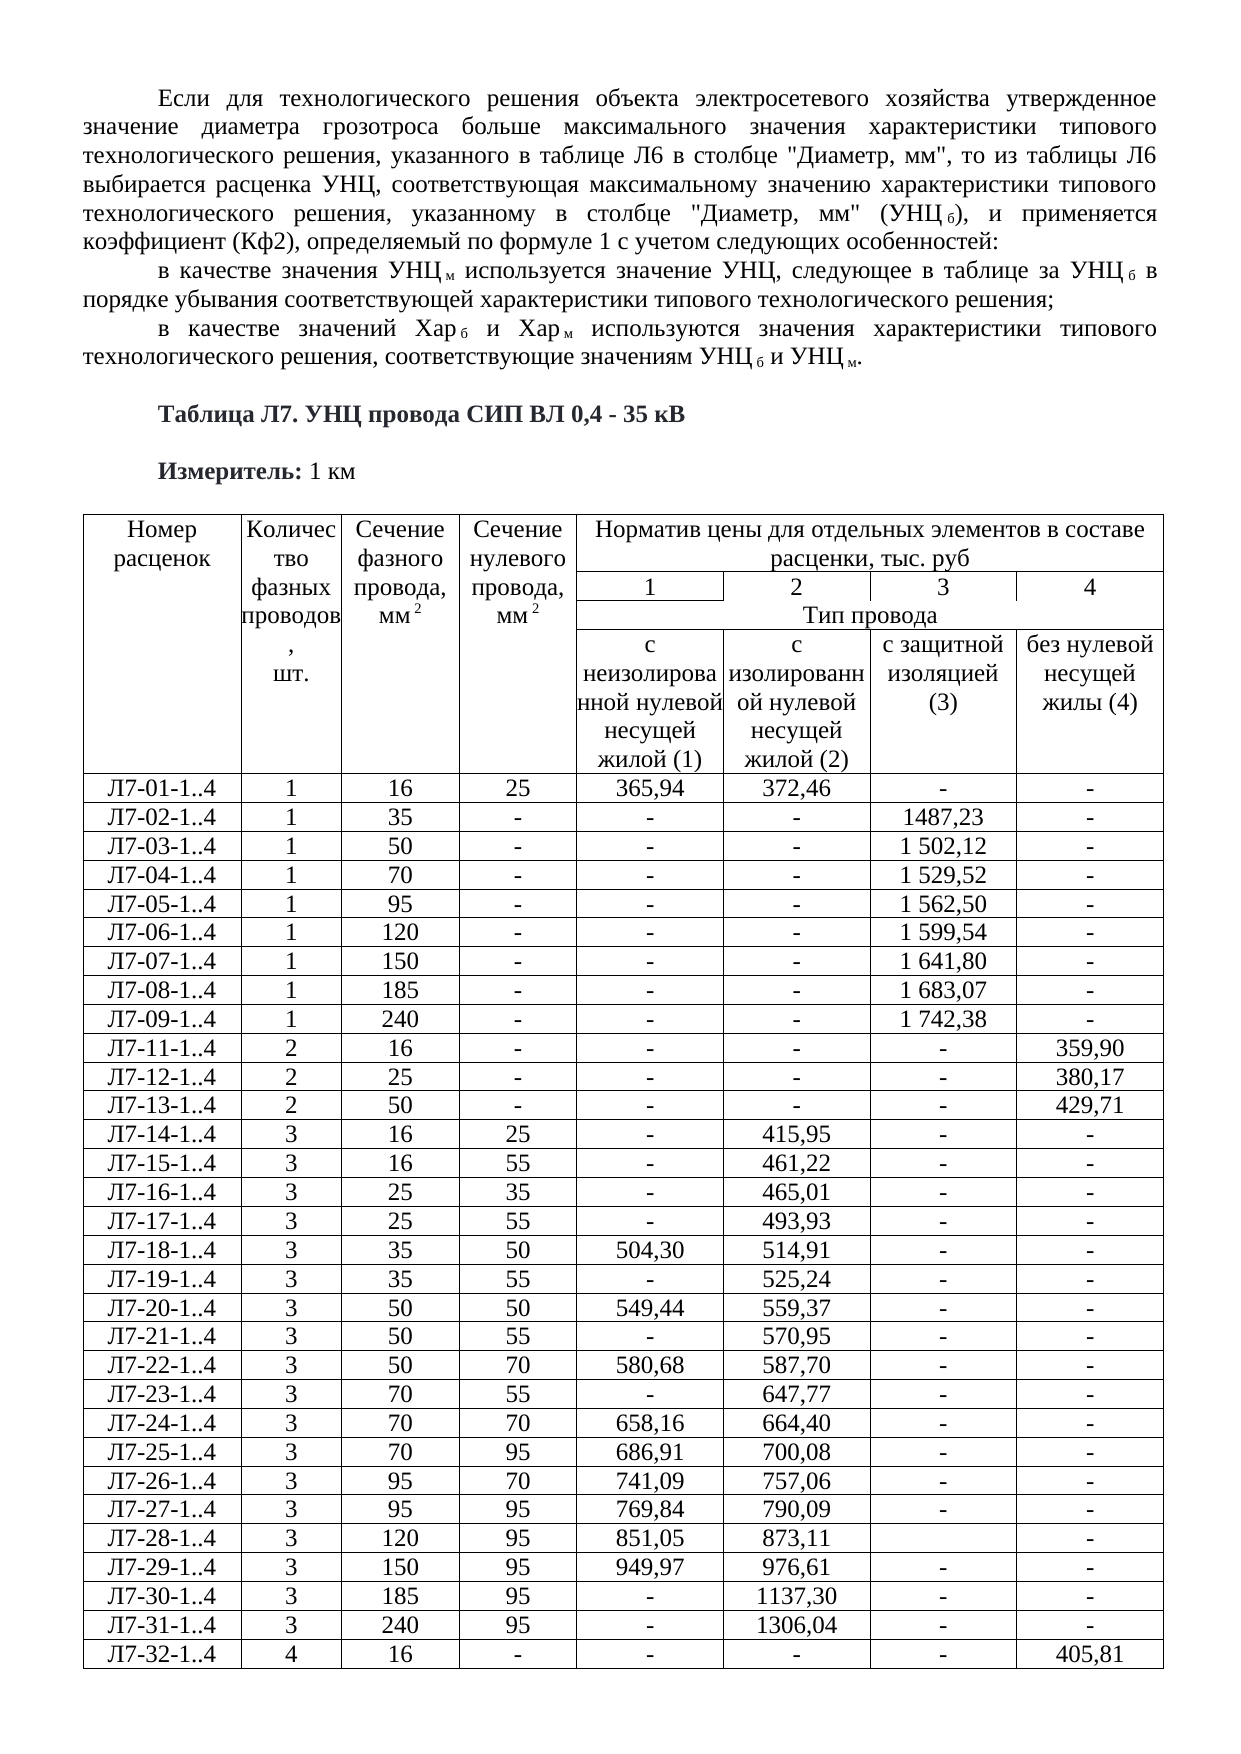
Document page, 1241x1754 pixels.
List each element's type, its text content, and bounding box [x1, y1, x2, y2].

table_cell 359,90 [1017, 1034, 1163, 1062]
table_header Сечение нулевого провода, мм 2 [460, 515, 576, 773]
table_cell Л7-09-1..4 [84, 1005, 241, 1033]
table_cell 95 [460, 1524, 576, 1552]
table_cell 658,16 [577, 1409, 723, 1437]
table_cell - [577, 1149, 723, 1177]
table_cell 3 [242, 1438, 341, 1466]
table_cell 2 [724, 572, 870, 601]
text Если для технологического решения объекта электросетевого хозяйства утвержденное значение диаметра грозотроса больше максимального значения характеристики типового технологического решения, указанного в таблице Л6 в столбце "Диаметр, мм", то из таблицы Л6 выбирается расценка УНЦ, соответствующая максимальному значению характеристики типового технологического решения, указанному в столбце "Диаметр, мм" (УНЦ б), и применяется коэффициент (Кф2), определяемый по формуле 1 с учетом следующих особенностей: [83, 83, 1157, 255]
table_cell - [1017, 1582, 1163, 1610]
table_cell 95 [342, 890, 459, 917]
table_cell - [577, 1034, 723, 1062]
table_cell Л7-07-1..4 [84, 947, 241, 975]
table_cell - [1017, 976, 1163, 1004]
table_cell 95 [342, 1467, 459, 1494]
table_cell - [577, 1005, 723, 1033]
table_cell Л7-15-1..4 [84, 1149, 241, 1177]
table_cell 559,37 [724, 1294, 870, 1321]
table_cell - [871, 1034, 1016, 1062]
table_cell - [871, 1582, 1016, 1610]
table_cell 1 [242, 918, 341, 946]
table_cell - [577, 803, 723, 831]
table_cell 50 [342, 832, 459, 860]
table_cell 2 [242, 1091, 341, 1119]
table_cell 35 [342, 1265, 459, 1293]
table_cell 3 [242, 1409, 341, 1437]
table_cell 1487,23 [871, 803, 1016, 831]
table_cell - [724, 803, 870, 831]
table_cell Л7-31-1..4 [84, 1611, 241, 1639]
table_cell 3 [242, 1236, 341, 1264]
table_cell 55 [460, 1265, 576, 1293]
table_cell - [871, 1611, 1016, 1639]
table_cell 70 [342, 861, 459, 889]
table_cell - [724, 1640, 870, 1668]
table_cell 1 529,52 [871, 861, 1016, 889]
table_cell - [871, 1553, 1016, 1581]
table_cell 1 502,12 [871, 832, 1016, 860]
table_cell Л7-05-1..4 [84, 890, 241, 917]
table_cell Л7-03-1..4 [84, 832, 241, 860]
table_cell - [1017, 890, 1163, 917]
table_cell - [1017, 1265, 1163, 1293]
table_cell - [460, 1034, 576, 1062]
table_cell 50 [342, 1294, 459, 1321]
table_cell 3 [242, 1265, 341, 1293]
table_cell - [460, 803, 576, 831]
table_cell - [871, 1120, 1016, 1148]
table_cell - [871, 1351, 1016, 1379]
table_cell 95 [460, 1438, 576, 1466]
table_cell - [577, 976, 723, 1004]
table_cell - [1017, 1005, 1163, 1033]
table_cell - [1017, 1553, 1163, 1581]
table_cell - [577, 918, 723, 946]
table_cell - [724, 976, 870, 1004]
table_header Сечение фазного провода, мм 2 [342, 515, 459, 773]
table_cell 35 [342, 803, 459, 831]
table_cell 70 [460, 1351, 576, 1379]
table_cell 25 [342, 1178, 459, 1206]
table_cell - [871, 1236, 1016, 1264]
table_cell - [460, 861, 576, 889]
table_cell 949,97 [577, 1553, 723, 1581]
table_cell Л7-18-1..4 [84, 1236, 241, 1264]
table_cell 570,95 [724, 1322, 870, 1350]
table_cell - [460, 976, 576, 1004]
table_cell Л7-01-1..4 [84, 774, 241, 802]
text в качестве значений Хар б и Хар м используются значения характеристики типового технологического решения, соответствующие значениям УНЦ б и УНЦ м. [83, 313, 1157, 370]
table_cell - [460, 1640, 576, 1668]
table_cell 16 [342, 774, 459, 802]
table_cell - [460, 832, 576, 860]
table_cell 3 [242, 1149, 341, 1177]
text в качестве значения УНЦ м используется значение УНЦ, следующее в таблице за УНЦ б в порядке убывания соответствующей характеристики типового технологического решения; [83, 255, 1157, 313]
table_cell 1306,04 [724, 1611, 870, 1639]
table_cell Л7-22-1..4 [84, 1351, 241, 1379]
table_cell - [871, 1409, 1016, 1437]
table_cell - [871, 1322, 1016, 1350]
table_cell Л7-04-1..4 [84, 861, 241, 889]
table_cell с изолированной нулевой несущей жилой (2) [724, 630, 870, 773]
table_cell 16 [342, 1640, 459, 1668]
table_cell 35 [342, 1236, 459, 1264]
table_cell 1 [242, 832, 341, 860]
table_cell - [1017, 1149, 1163, 1177]
table_cell 3 [242, 1207, 341, 1235]
table_cell - [724, 1005, 870, 1033]
table_cell 1 [577, 572, 723, 600]
table_cell - [577, 1611, 723, 1639]
table_cell 365,94 [577, 774, 723, 802]
table_cell - [460, 1091, 576, 1119]
table_header Количество фазных проводов, шт. [242, 515, 341, 773]
table_cell 1 [242, 890, 341, 917]
table_cell 16 [342, 1149, 459, 1177]
table_cell 50 [342, 1091, 459, 1119]
table_cell 50 [342, 1351, 459, 1379]
table_cell 1 [242, 803, 341, 831]
table_cell 851,05 [577, 1524, 723, 1552]
table_cell - [1017, 1438, 1163, 1466]
table_cell - [724, 1063, 870, 1090]
table_cell 647,77 [724, 1380, 870, 1408]
table_cell - [724, 918, 870, 946]
table_cell Л7-28-1..4 [84, 1524, 241, 1552]
table_cell - [871, 1091, 1016, 1119]
table_cell - [1017, 947, 1163, 975]
table_cell 55 [460, 1380, 576, 1408]
table_cell - [577, 1582, 723, 1610]
table_cell 757,06 [724, 1467, 870, 1494]
table_cell Тип провода [577, 601, 1163, 629]
table_cell Л7-14-1..4 [84, 1120, 241, 1148]
table_cell с неизолированной нулевой несущей жилой (1) [577, 630, 723, 773]
table_header Норматив цены для отдельных элементов в составе расценки, тыс. руб [577, 515, 1163, 571]
table_cell Л7-27-1..4 [84, 1495, 241, 1523]
table_cell 664,40 [724, 1409, 870, 1437]
table_cell 3 [242, 1294, 341, 1321]
table_cell Л7-29-1..4 [84, 1553, 241, 1581]
table_cell Л7-21-1..4 [84, 1322, 241, 1350]
table_cell 3 [242, 1380, 341, 1408]
table_cell 70 [342, 1438, 459, 1466]
table_cell с защитной изоляцией (3) [871, 630, 1016, 773]
table_cell Л7-26-1..4 [84, 1467, 241, 1494]
table_cell 50 [460, 1236, 576, 1264]
table_cell 587,70 [724, 1351, 870, 1379]
table_cell 3 [871, 572, 1016, 601]
table_cell 95 [460, 1553, 576, 1581]
table_cell - [1017, 861, 1163, 889]
table_cell 2 [242, 1063, 341, 1090]
table_cell Л7-13-1..4 [84, 1091, 241, 1119]
table_cell - [460, 1063, 576, 1090]
table_cell - [1017, 774, 1163, 802]
table_cell 549,44 [577, 1294, 723, 1321]
table_cell 1 [242, 976, 341, 1004]
table_cell 4 [242, 1640, 341, 1668]
table_cell Л7-11-1..4 [84, 1034, 241, 1062]
table_cell 240 [342, 1611, 459, 1639]
table_cell - [1017, 1207, 1163, 1235]
table_cell 790,09 [724, 1495, 870, 1523]
table_cell 3 [242, 1467, 341, 1494]
table_cell 1 [242, 861, 341, 889]
table_cell - [724, 1091, 870, 1119]
table_cell - [1017, 803, 1163, 831]
table_cell 3 [242, 1582, 341, 1610]
table_cell 873,11 [724, 1524, 870, 1552]
table_cell Л7-02-1..4 [84, 803, 241, 831]
table_cell - [1017, 1120, 1163, 1148]
table_cell - [577, 861, 723, 889]
table_cell Л7-17-1..4 [84, 1207, 241, 1235]
table_cell 25 [460, 1120, 576, 1148]
table_cell 70 [460, 1409, 576, 1437]
table_cell - [1017, 918, 1163, 946]
table_cell - [871, 1495, 1016, 1523]
table_cell - [1017, 1322, 1163, 1350]
table_cell - [577, 1207, 723, 1235]
table_cell - [1017, 1178, 1163, 1206]
table_cell - [577, 1178, 723, 1206]
table_cell 525,24 [724, 1265, 870, 1293]
table_cell - [577, 832, 723, 860]
table_cell 185 [342, 1582, 459, 1610]
table_cell [871, 1524, 1016, 1552]
table_cell - [871, 1149, 1016, 1177]
table_cell 1 [242, 1005, 341, 1033]
table_cell - [1017, 1495, 1163, 1523]
table_cell 1 683,07 [871, 976, 1016, 1004]
table_cell 185 [342, 976, 459, 1004]
table_cell Л7-19-1..4 [84, 1265, 241, 1293]
table_cell - [577, 1091, 723, 1119]
table_cell 70 [460, 1467, 576, 1494]
table_cell 461,22 [724, 1149, 870, 1177]
table_cell - [460, 890, 576, 917]
table_cell - [724, 832, 870, 860]
table_cell - [871, 1380, 1016, 1408]
table_cell - [577, 1265, 723, 1293]
table_cell - [871, 1207, 1016, 1235]
table_cell 3 [242, 1120, 341, 1148]
table_cell 3 [242, 1553, 341, 1581]
table_cell 25 [460, 774, 576, 802]
table_cell - [460, 918, 576, 946]
table_cell 504,30 [577, 1236, 723, 1264]
table_cell 70 [342, 1409, 459, 1437]
table_cell 741,09 [577, 1467, 723, 1494]
table_cell 3 [242, 1524, 341, 1552]
table_cell - [871, 1438, 1016, 1466]
text Измеритель: 1 км [83, 456, 1157, 485]
table_cell 514,91 [724, 1236, 870, 1264]
table_cell 16 [342, 1120, 459, 1148]
table_cell Л7-24-1..4 [84, 1409, 241, 1437]
table_cell 1 742,38 [871, 1005, 1016, 1033]
table_cell - [871, 1178, 1016, 1206]
table_cell Л7-06-1..4 [84, 918, 241, 946]
table_cell 465,01 [724, 1178, 870, 1206]
table_cell - [724, 890, 870, 917]
table_cell - [577, 1120, 723, 1148]
table_cell 120 [342, 918, 459, 946]
table_cell 976,61 [724, 1553, 870, 1581]
table_cell 769,84 [577, 1495, 723, 1523]
table_cell 1 599,54 [871, 918, 1016, 946]
table_cell 50 [342, 1322, 459, 1350]
table_cell Л7-32-1..4 [84, 1640, 241, 1668]
table_cell - [871, 1063, 1016, 1090]
table_cell Л7-08-1..4 [84, 976, 241, 1004]
table_cell Л7-20-1..4 [84, 1294, 241, 1321]
table_cell без нулевой несущей жилы (4) [1017, 630, 1163, 773]
table_cell 95 [460, 1611, 576, 1639]
table_cell 3 [242, 1495, 341, 1523]
table_cell - [871, 1265, 1016, 1293]
table_cell - [1017, 1467, 1163, 1494]
table_cell 429,71 [1017, 1091, 1163, 1119]
table_cell 580,68 [577, 1351, 723, 1379]
table_cell 1 641,80 [871, 947, 1016, 975]
table_cell Л7-25-1..4 [84, 1438, 241, 1466]
table_cell 95 [460, 1495, 576, 1523]
table_cell - [871, 1294, 1016, 1321]
table_cell - [1017, 1236, 1163, 1264]
table_cell 493,93 [724, 1207, 870, 1235]
table_cell - [460, 947, 576, 975]
table_cell 120 [342, 1524, 459, 1552]
table_cell Л7-16-1..4 [84, 1178, 241, 1206]
table_cell 686,91 [577, 1438, 723, 1466]
text Таблица Л7. УНЦ провода СИП ВЛ 0,4 - 35 кВ [83, 399, 1157, 428]
table_cell 2 [242, 1034, 341, 1062]
table_cell - [1017, 1409, 1163, 1437]
table_cell 1137,30 [724, 1582, 870, 1610]
table_cell - [724, 1034, 870, 1062]
table_cell - [1017, 832, 1163, 860]
table_cell 4 [1017, 572, 1163, 601]
table_cell 3 [242, 1351, 341, 1379]
table_cell 380,17 [1017, 1063, 1163, 1090]
table_cell - [871, 1640, 1016, 1668]
table_cell - [1017, 1380, 1163, 1408]
table_cell 700,08 [724, 1438, 870, 1466]
table_cell 25 [342, 1207, 459, 1235]
table_cell 16 [342, 1034, 459, 1062]
table_cell - [577, 1063, 723, 1090]
table_cell 70 [342, 1380, 459, 1408]
table_cell 95 [342, 1495, 459, 1523]
table_cell Л7-30-1..4 [84, 1582, 241, 1610]
table_cell - [577, 1380, 723, 1408]
table_cell 55 [460, 1322, 576, 1350]
table_cell 55 [460, 1207, 576, 1235]
table_cell 415,95 [724, 1120, 870, 1148]
table_cell - [871, 774, 1016, 802]
table_cell Л7-23-1..4 [84, 1380, 241, 1408]
table_cell 1 [242, 774, 341, 802]
table_cell - [577, 890, 723, 917]
table_cell 3 [242, 1178, 341, 1206]
table_cell - [724, 861, 870, 889]
table_cell 150 [342, 1553, 459, 1581]
table_cell - [577, 947, 723, 975]
table_cell - [1017, 1294, 1163, 1321]
table_cell - [577, 1640, 723, 1668]
table_cell Л7-12-1..4 [84, 1063, 241, 1090]
table_cell 240 [342, 1005, 459, 1033]
table_cell - [724, 947, 870, 975]
table_cell 50 [460, 1294, 576, 1321]
table_cell - [1017, 1611, 1163, 1639]
table_cell - [1017, 1524, 1163, 1552]
table_cell - [1017, 1351, 1163, 1379]
table_cell 405,81 [1017, 1640, 1163, 1668]
table_cell 95 [460, 1582, 576, 1610]
table_cell 25 [342, 1063, 459, 1090]
table_cell 372,46 [724, 774, 870, 802]
table_cell 150 [342, 947, 459, 975]
table_cell 35 [460, 1178, 576, 1206]
table_cell - [871, 1467, 1016, 1494]
table_cell - [460, 1005, 576, 1033]
table_cell 1 [242, 947, 341, 975]
table_cell 3 [242, 1322, 341, 1350]
table_cell 1 562,50 [871, 890, 1016, 917]
table_cell - [577, 1322, 723, 1350]
table_cell 3 [242, 1611, 341, 1639]
table_header Номер расценок [84, 515, 241, 773]
table_cell 55 [460, 1149, 576, 1177]
